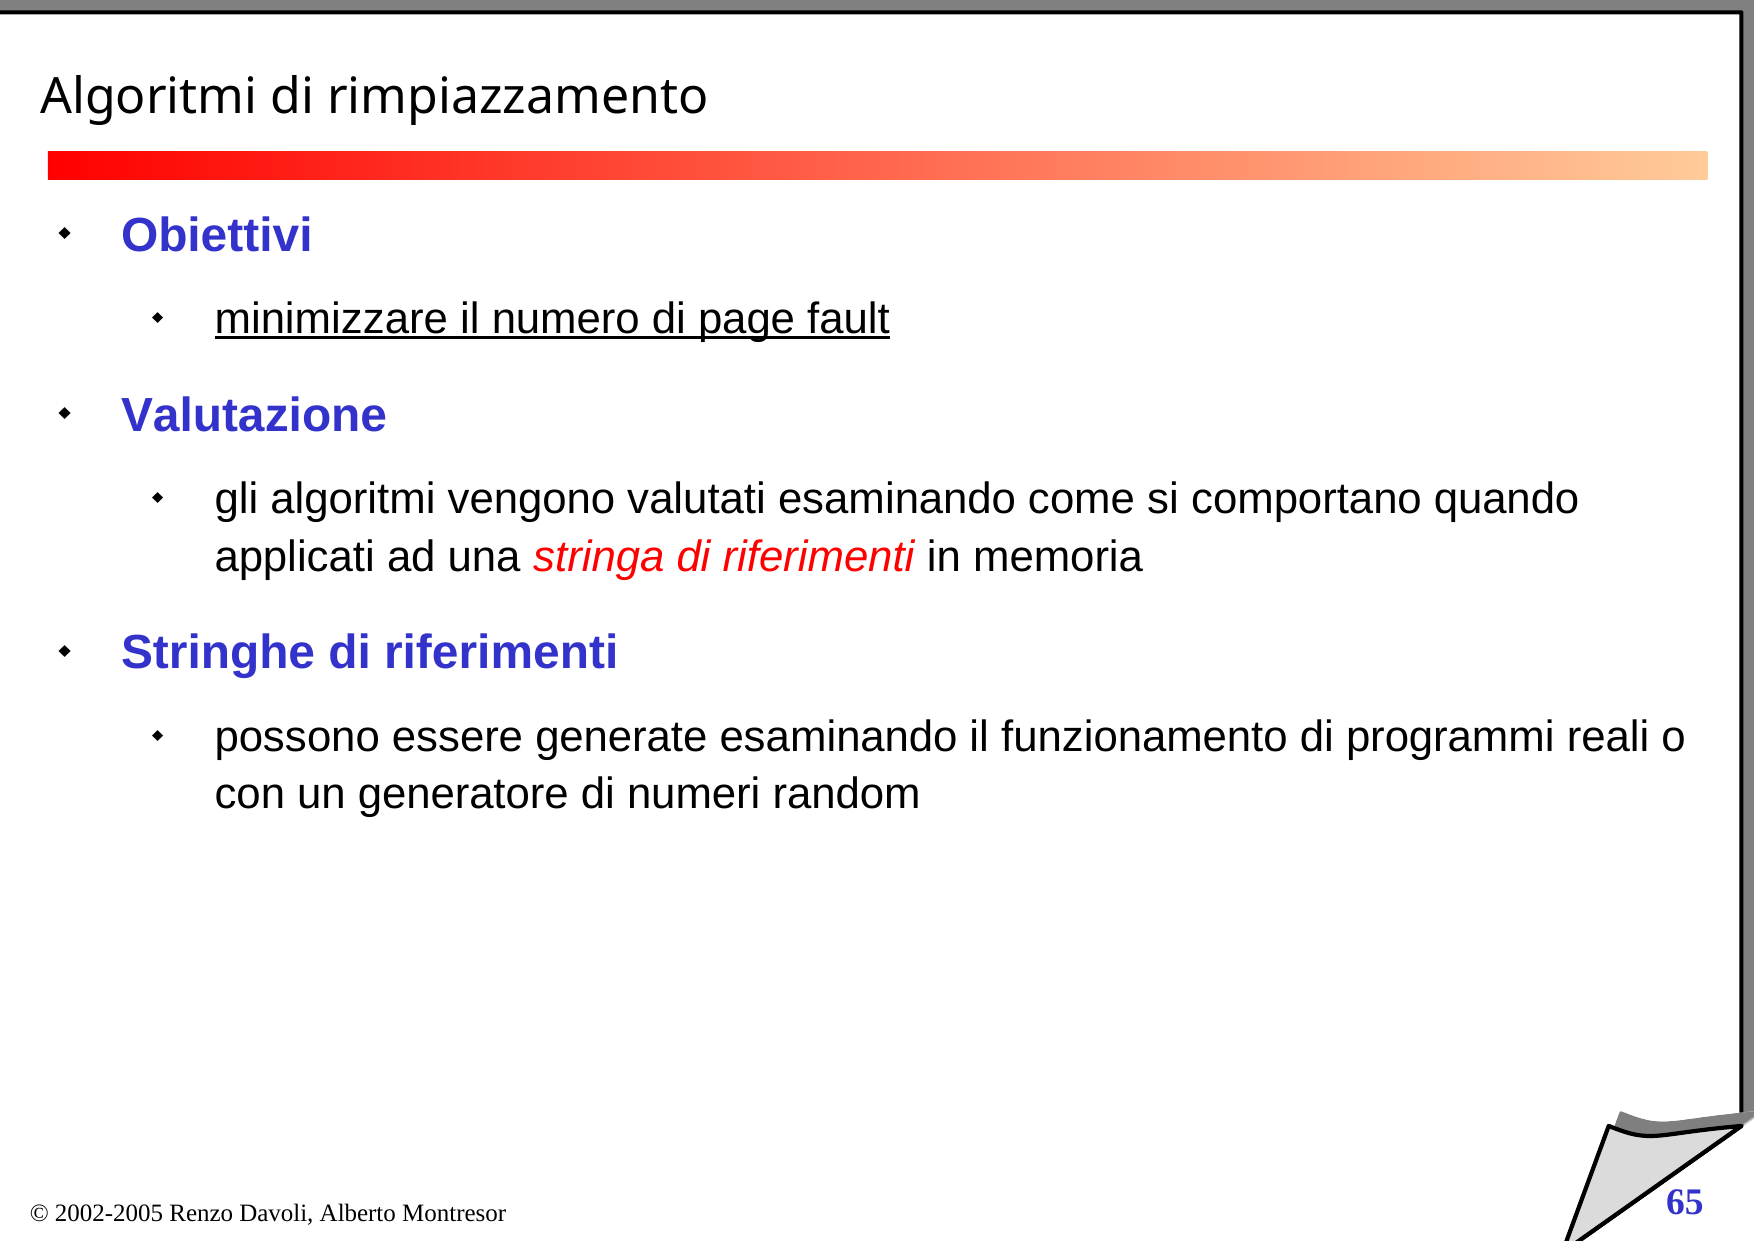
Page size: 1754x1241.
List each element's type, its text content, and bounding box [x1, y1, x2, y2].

title Algoritmi di rimpiazzamento [40, 49, 1714, 144]
list Obiettivi minimizzare il numero di page fault Valutazione gli algoritmi vengono valutati esaminando come si comportano quando applicati ad una stringa di riferimenti in memoria Stringhe di riferimenti possono essere generate esaminando il funzionamento di programmi reali o con un generatore di numeri random [58, 206, 1696, 881]
